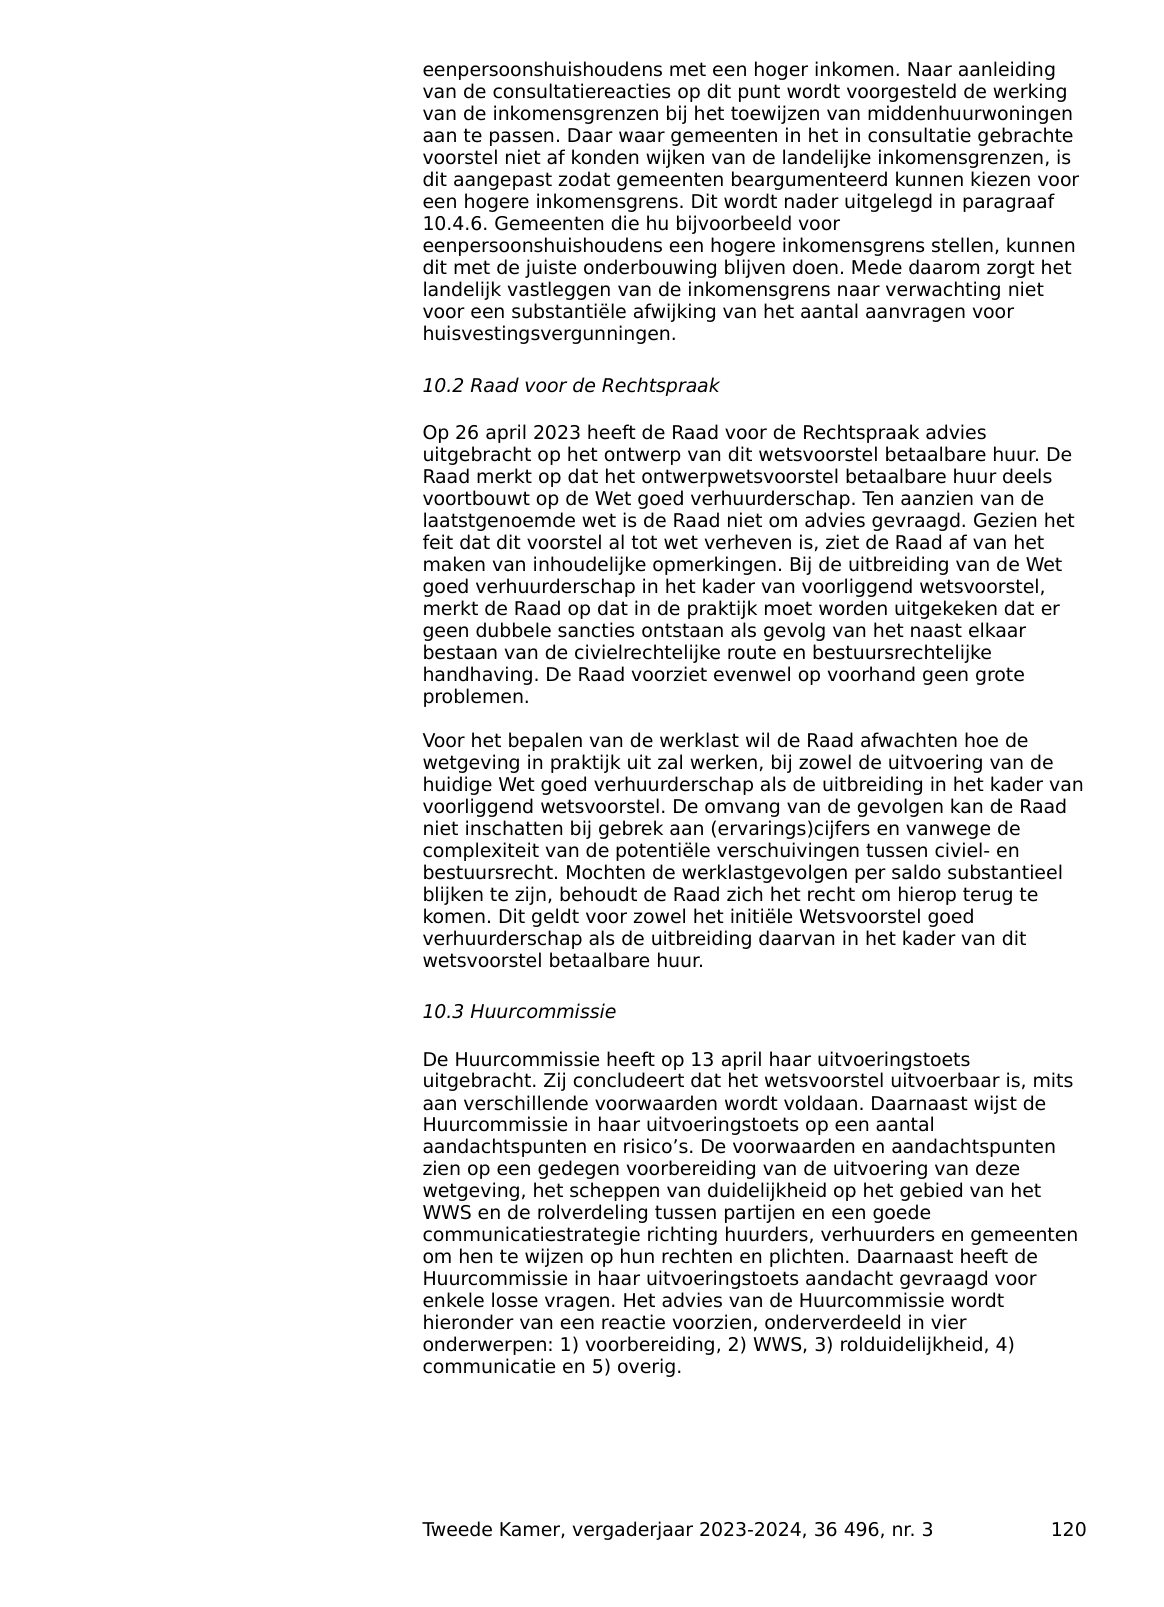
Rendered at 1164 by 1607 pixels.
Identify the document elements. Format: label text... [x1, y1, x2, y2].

text eenpersoonshuishoudens met een hoger inkomen. Naar aanleiding van de consultatiereacties op dit punt wordt voorgesteld de werking van de inkomensgrenzen bij het toewijzen van middenhuurwoningen aan te passen. Daar waar gemeenten in het in consultatie gebrachte voorstel niet af konden wijken van de landelijke inkomensgrenzen, is dit aangepast zodat gemeenten beargumenteerd kunnen kiezen voor een hogere inkomensgrens. Dit wordt nader uitgelegd in paragraaf 10.4.6. Gemeenten die hu bijvoorbeeld voor eenpersoonshuishoudens een hogere inkomensgrens stellen, kunnen dit met de juiste onderbouwing blijven doen. Mede daarom zorgt het landelijk vastleggen van de inkomensgrens naar verwachting niet voor een substantiële afwijking van het aantal aanvragen voor huisvestingsvergunningen. [422, 59, 1087, 345]
text Op 26 april 2023 heeft de Raad voor de Rechtspraak advies uitgebracht op het ontwerp van dit wetsvoorstel betaalbare huur. De Raad merkt op dat het ontwerpwetsvoorstel betaalbare huur deels voortbouwt op de Wet goed verhuurderschap. Ten aanzien van de laatstgenoemde wet is de Raad niet om advies gevraagd. Gezien het feit dat dit voorstel al tot wet verheven is, ziet de Raad af van het maken van inhoudelijke opmerkingen. Bij de uitbreiding van de Wet goed verhuurderschap in het kader van voorliggend wetsvoorstel, merkt de Raad op dat in de praktijk moet worden uitgekeken dat er geen dubbele sancties ontstaan als gevolg van het naast elkaar bestaan van de civielrechtelijke route en bestuursrechtelijke handhaving. De Raad voorziet evenwel op voorhand geen grote problemen. [422, 422, 1087, 707]
subtitle 10.2 Raad voor de Rechtspraak [422, 375, 1087, 397]
text Voor het bepalen van de werklast wil de Raad afwachten hoe de wetgeving in praktijk uit zal werken, bij zowel de uitvoering van de huidige Wet goed verhuurderschap als de uitbreiding in het kader van voorliggend wetsvoorstel. De omvang van de gevolgen kan de Raad niet inschatten bij gebrek aan (ervarings)cijfers en vanwege de complexiteit van de potentiële verschuivingen tussen civiel- en bestuursrecht. Mochten de werklastgevolgen per saldo substantieel blijken te zijn, behoudt de Raad zich het recht om hierop terug te komen. Dit geldt voor zowel het initiële Wetsvoorstel goed verhuurderschap als de uitbreiding daarvan in het kader van dit wetsvoorstel betaalbare huur. [422, 730, 1087, 971]
subtitle 10.3 Huurcommissie [422, 1001, 1087, 1023]
text De Huurcommissie heeft op 13 april haar uitvoeringstoets uitgebracht. Zij concludeert dat het wetsvoorstel uitvoerbaar is, mits aan verschillende voorwaarden wordt voldaan. Daarnaast wijst de Huurcommissie in haar uitvoeringstoets op een aantal aandachtspunten en risico’s. De voorwaarden en aandachtspunten zien op een gedegen voorbereiding van de uitvoering van deze wetgeving, het scheppen van duidelijkheid op het gebied van het WWS en de rolverdeling tussen partijen en een goede communicatiestrategie richting huurders, verhuurders en gemeenten om hen te wijzen op hun rechten en plichten. Daarnaast heeft de Huurcommissie in haar uitvoeringstoets aandacht gevraagd voor enkele losse vragen. Het advies van de Huurcommissie wordt hieronder van een reactie voorzien, onderverdeeld in vier onderwerpen: 1) voorbereiding, 2) WWS, 3) rolduidelijkheid, 4) communicatie en 5) overig. [422, 1048, 1087, 1378]
